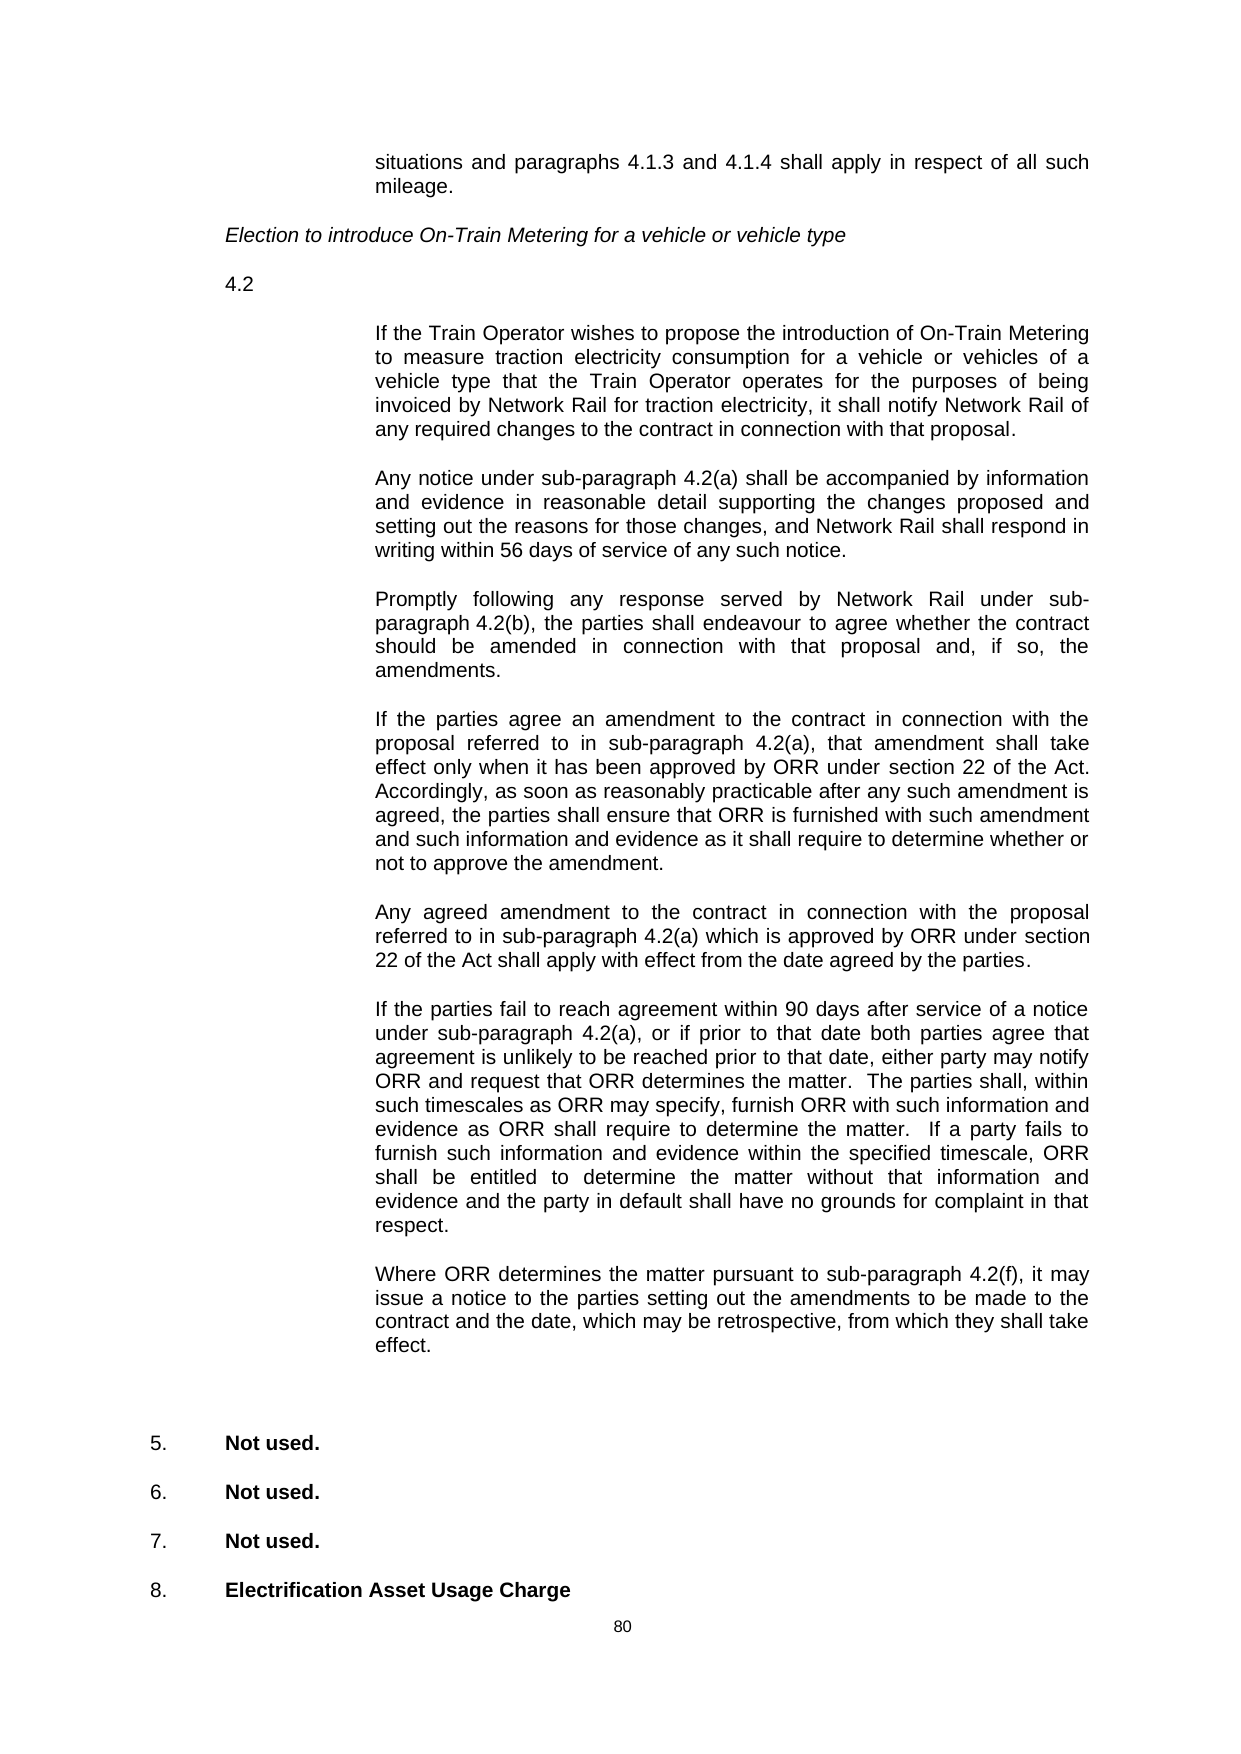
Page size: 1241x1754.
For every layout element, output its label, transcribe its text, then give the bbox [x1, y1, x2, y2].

subtitle Promptly following any response served by Network Rail under sub-paragraph 4.2(b), the parties shall endeavour to agree whether the contract should be amended in connection with that proposal and, if so, the amendments. [375, 586, 1090, 682]
subtitle Any agreed amendment to the contract in connection with the proposal referred to in sub-paragraph 4.2(a) which is approved by ORR under section 22 of the Act shall apply with effect from the date agreed by the parties. [375, 900, 1090, 972]
subtitle Where ORR determines the matter pursuant to sub-paragraph 4.2(f), it may issue a notice to the parties setting out the amendments to be made to the contract and the date, which may be retrospective, from which they shall take effect. [375, 1261, 1090, 1357]
text Election to introduce On-Train Metering for a vehicle or vehicle type [225, 223, 1090, 247]
list Not used. [150, 1529, 1090, 1553]
list Not used. [150, 1480, 1090, 1504]
subtitle situations and paragraphs 4.1.3 and 4.1.4 shall apply in respect of all such mileage. [300, 150, 1090, 198]
list Electrification Asset Usage Charge [150, 1578, 1090, 1602]
subtitle Any notice under sub-paragraph 4.2(a) shall be accompanied by information and evidence in reasonable detail supporting the changes proposed and setting out the reasons for those changes, and Network Rail shall respond in writing within 56 days of service of any such notice. [375, 466, 1090, 561]
subtitle If the parties agree an amendment to the contract in connection with the proposal referred to in sub-paragraph 4.2(a), that amendment shall take effect only when it has been approved by ORR under section 22 of the Act. Accordingly, as soon as reasonably practicable after any such amendment is agreed, the parties shall ensure that ORR is furnished with such amendment and such information and evidence as it shall require to determine whether or not to approve the amendment. [375, 707, 1090, 875]
subtitle If the parties fail to reach agreement within 90 days after service of a notice under sub-paragraph 4.2(a), or if prior to that date both parties agree that agreement is unlikely to be reached prior to that date, either party may notify ORR and request that ORR determines the matter. The parties shall, within such timescales as ORR may specify, furnish ORR with such information and evidence as ORR shall require to determine the matter. If a party fails to furnish such information and evidence within the specified timescale, ORR shall be entitled to determine the matter without that information and evidence and the party in default shall have no grounds for complaint in that respect. [375, 997, 1090, 1236]
list Not used. [150, 1431, 1090, 1455]
subtitle If the Train Operator wishes to propose the introduction of On-Train Metering to measure traction electricity consumption for a vehicle or vehicles of a vehicle type that the Train Operator operates for the purposes of being invoiced by Network Rail for traction electricity, it shall notify Network Rail of any required changes to the contract in connection with that proposal. [375, 321, 1090, 441]
